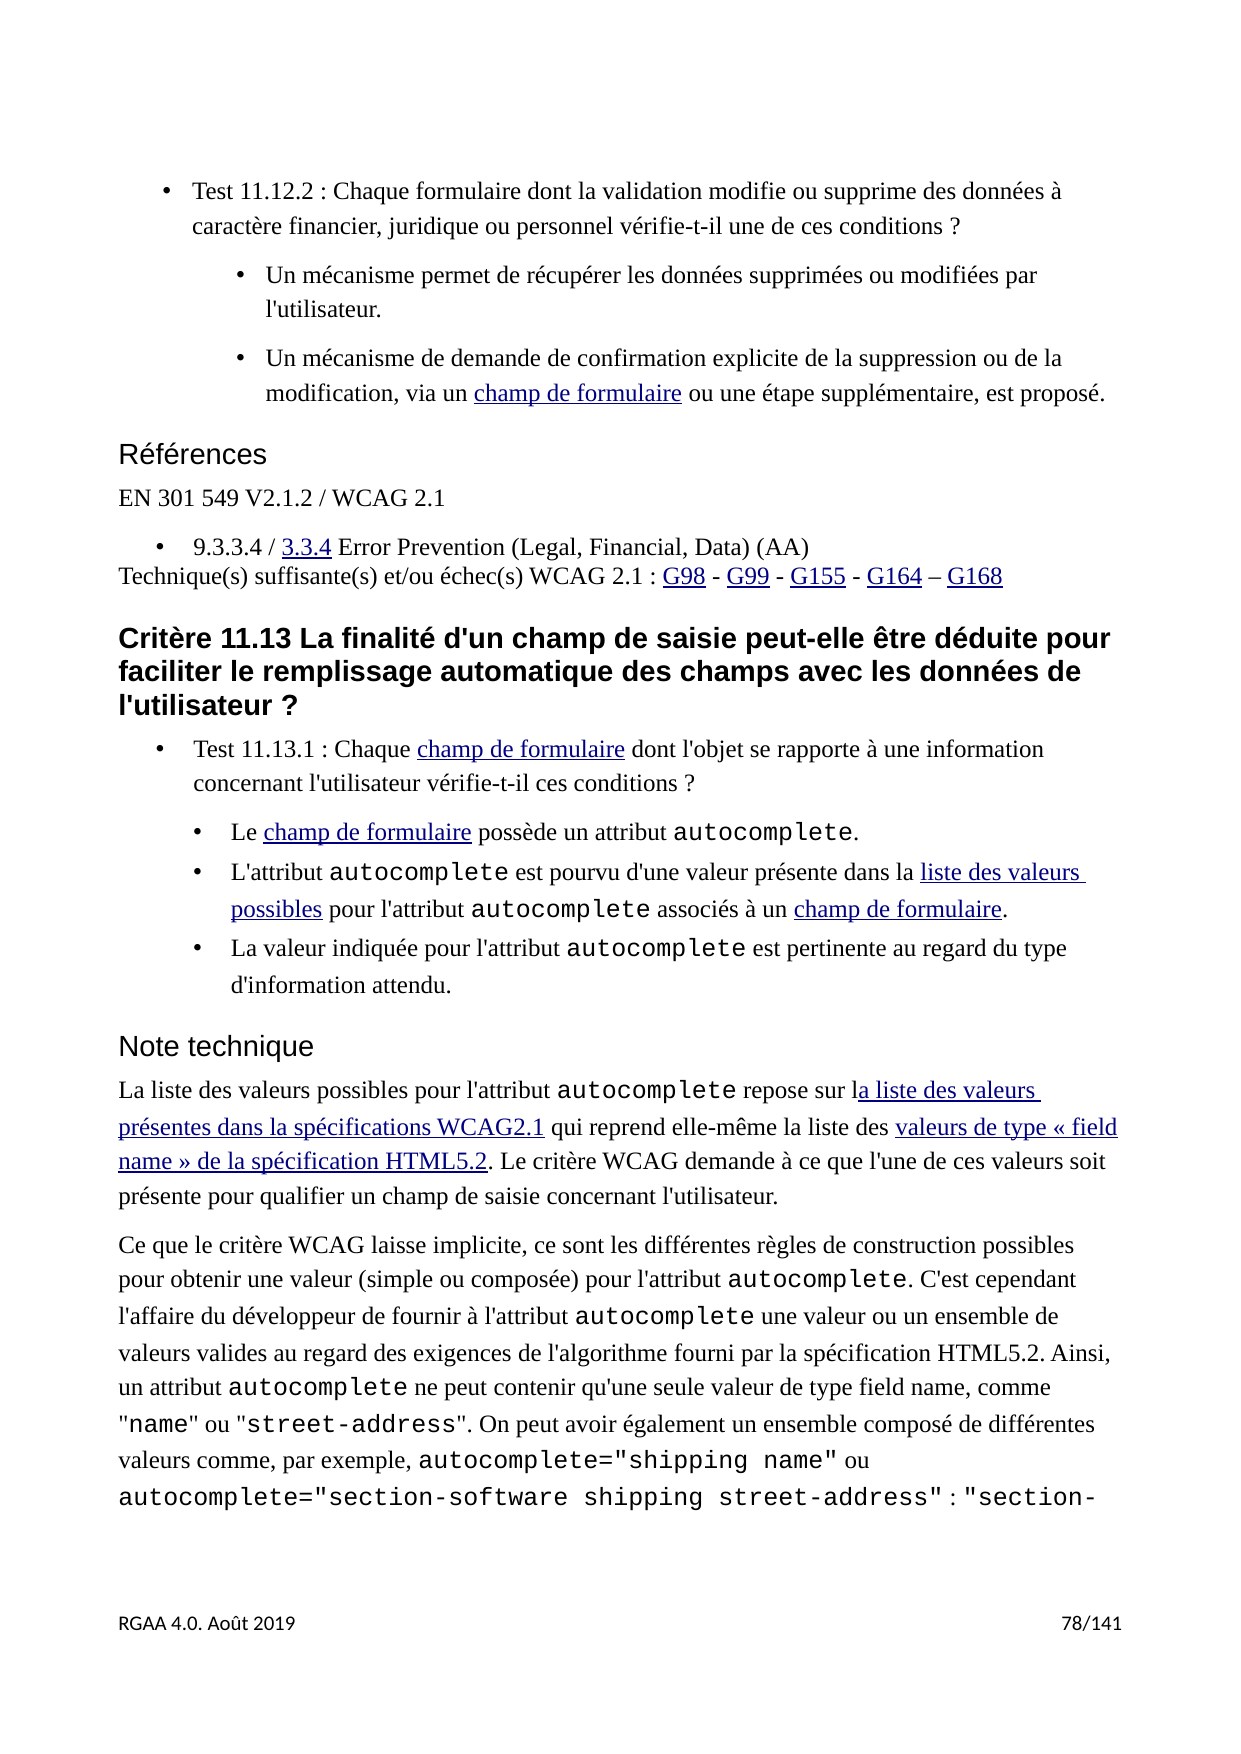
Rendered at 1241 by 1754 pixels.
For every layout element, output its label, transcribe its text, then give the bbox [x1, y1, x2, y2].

list Le champ de formulaire possède un attribut autocomplete. [193, 817, 1122, 848]
text Ce que le critère WCAG laisse implicite, ce sont les différentes règles de construction possibles pour obtenir une valeur (simple ou composée) pour l'attribut autocomplete. C'est cependant l'affaire du développeur de fournir à l'attribut autocomplete une valeur ou un ensemble de valeurs valides au regard des exigences de l'algorithme fourni par la spécification HTML5.2. Ainsi, un attribut autocomplete ne peut contenir qu'une seule valeur de type field name, comme "name" ou "street-address". On peut avoir également un ensemble composé de différentes valeurs comme, par exemple, autocomplete="shipping name" ou autocomplete="section-software shipping street-address" : "section- [118, 1230, 1122, 1513]
list Test 11.13.1 : Chaque champ de formulaire dont l'objet se rapporte à une information concernant l'utilisateur vérifie-t-il ces conditions ? [156, 734, 1122, 797]
text Technique(s) suffisante(s) et/ou échec(s) WCAG 2.1 : G98 - G99 - G155 - G164 – G168 [118, 561, 1122, 590]
list Test 11.12.2 : Chaque formulaire dont la validation modifie ou supprime des données à caractère financier, juridique ou personnel vérifie-t-il une de ces conditions ? [162, 176, 1122, 239]
list L'attribut autocomplete est pourvu d'une valeur présente dans la liste des valeurs possibles pour l'attribut autocomplete associés à un champ de formulaire. [193, 857, 1122, 924]
list 9.3.3.4 / 3.3.4 Error Prevention (Legal, Financial, Data) (AA) [156, 532, 1122, 561]
subtitle Références [118, 437, 1122, 471]
text La liste des valeurs possibles pour l'attribut autocomplete repose sur la liste des valeurs présentes dans la spécifications WCAG2.1 qui reprend elle-même la liste des valeurs de type « field name » de la spécification HTML5.2. Le critère WCAG demande à ce que l'une de ces valeurs soit présente pour qualifier un champ de saisie concernant l'utilisateur. [118, 1075, 1122, 1210]
subtitle Note technique [118, 1029, 1122, 1063]
subtitle Critère 11.13 La finalité d'un champ de saisie peut-elle être déduite pour faciliter le remplissage automatique des champs avec les données de l'utilisateur ? [118, 621, 1122, 721]
list Un mécanisme permet de récupérer les données supprimées ou modifiées par l'utilisateur. [236, 260, 1122, 323]
list Un mécanisme de demande de confirmation explicite de la suppression ou de la modification, via un champ de formulaire ou une étape supplémentaire, est proposé. [236, 343, 1122, 407]
list La valeur indiquée pour l'attribut autocomplete est pertinente au regard du type d'information attendu. [193, 933, 1122, 999]
text EN 301 549 V2.1.2 / WCAG 2.1 [118, 483, 1122, 512]
